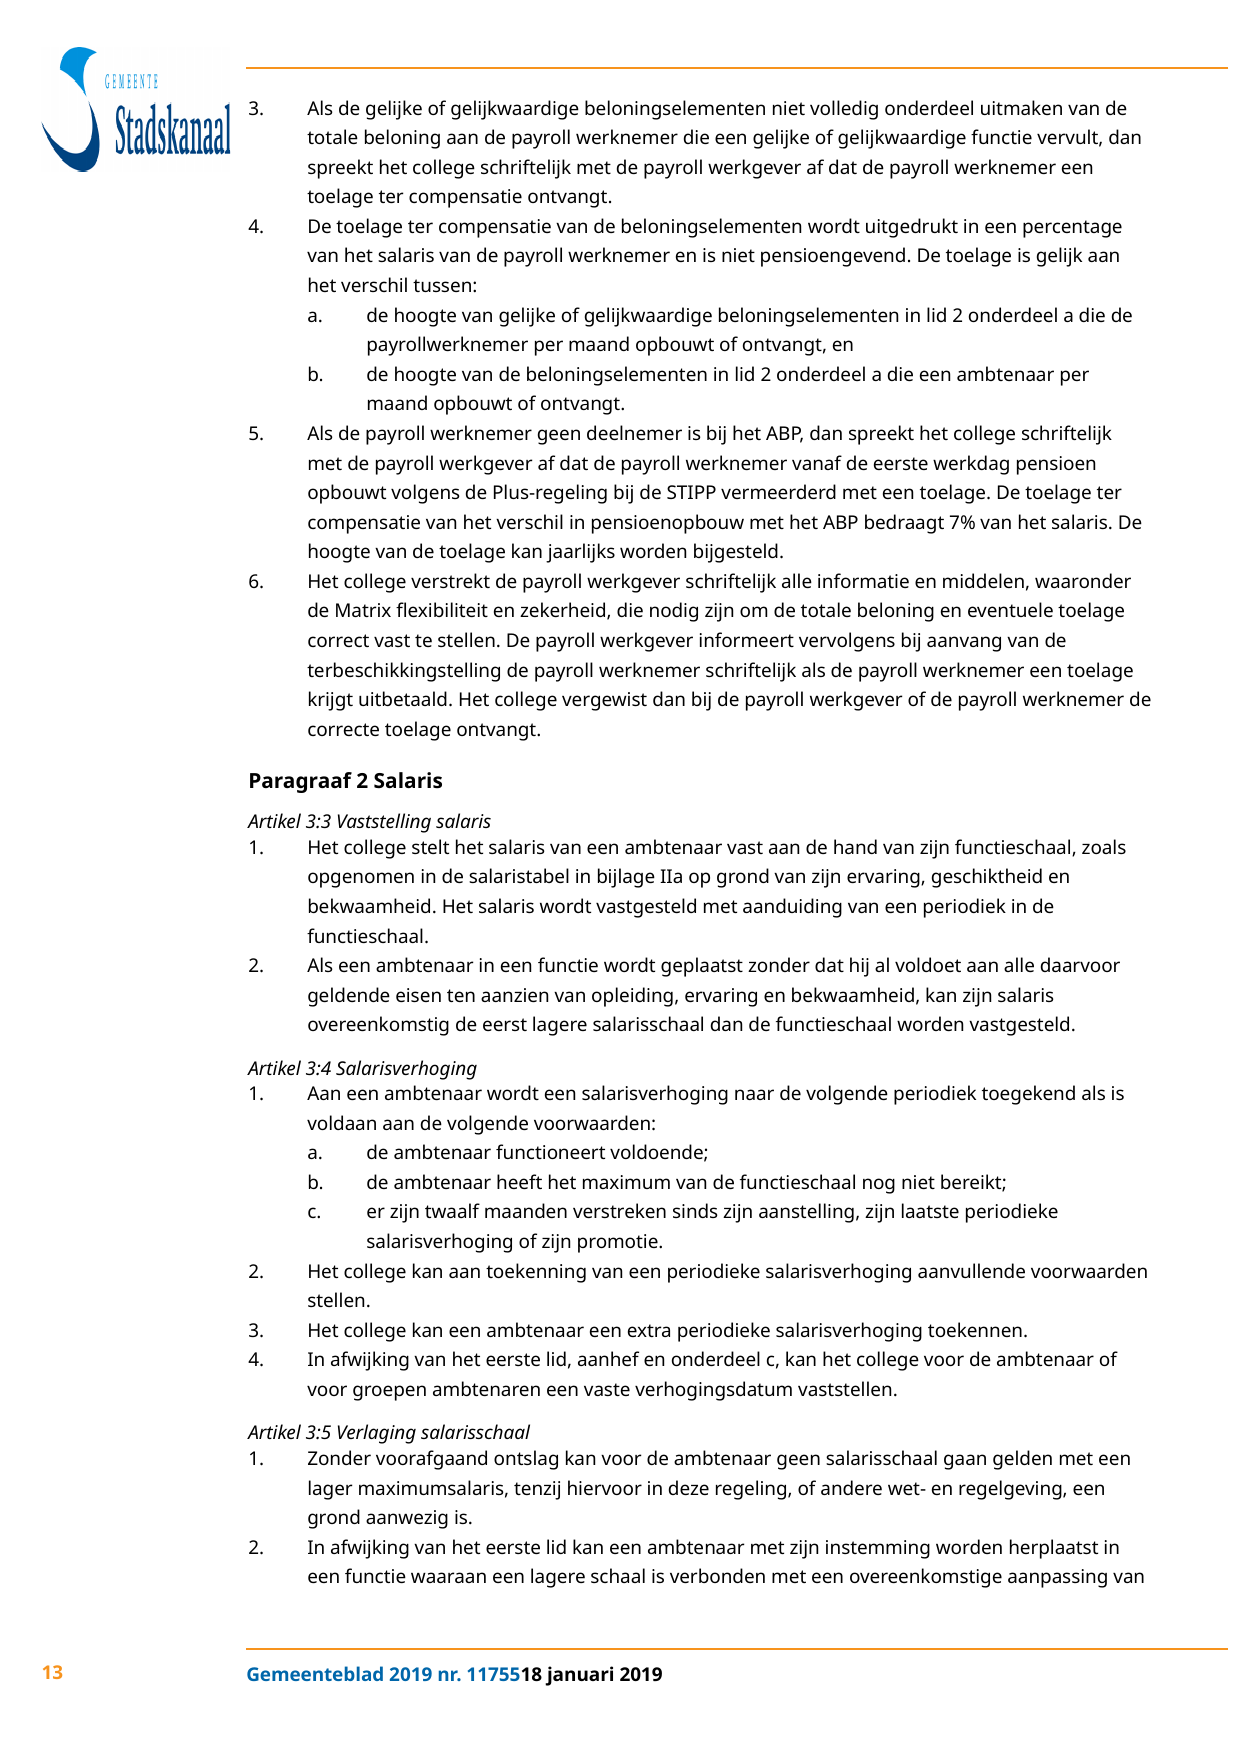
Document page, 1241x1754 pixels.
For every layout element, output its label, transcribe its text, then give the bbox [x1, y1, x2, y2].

list Het college verstrekt de payroll werkgever schriftelijk alle informatie en middelen, waaronder de Matrix flexibiliteit en zekerheid, die nodig zijn om de totale beloning en eventuele toelage correct vast te stellen. De payroll werkgever informeert vervolgens bij aanvang van de terbeschikkingstelling de payroll werknemer schriftelijk als de payroll werknemer een toelage krijgt uitbetaald. Het college vergewist dan bij de payroll werkgever of de payroll werknemer de correcte toelage ontvangt. [248, 568, 1152, 742]
list Het college stelt het salaris van een ambtenaar vast aan de hand van zijn functieschaal, zoals opgenomen in de salaristabel in bijlage IIa op grond van zijn ervaring, geschiktheid en bekwaamheid. Het salaris wordt vastgesteld met aanduiding van een periodiek in de functieschaal. [248, 834, 1152, 948]
list de hoogte van gelijke of gelijkwaardige beloningselementen in lid 2 onderdeel a die de payrollwerknemer per maand opbouwt of ontvangt, en [307, 302, 1152, 357]
list de ambtenaar heeft het maximum van de functieschaal nog niet bereikt; [307, 1169, 1152, 1195]
list De toelage ter compensatie van de beloningselementen wordt uitgedrukt in een percentage van het salaris van de payroll werknemer en is niet pensioengevend. De toelage is gelijk aan het verschil tussen: [248, 213, 1152, 298]
text Artikel 3:4 Salarisverhoging [248, 1055, 1152, 1080]
list er zijn twaalf maanden verstreken sinds zijn aanstelling, zijn laatste periodieke salarisverhoging of zijn promotie. [307, 1199, 1152, 1254]
text Artikel 3:3 Vaststelling salaris [248, 808, 1152, 834]
list Het college kan aan toekenning van een periodieke salarisverhoging aanvullende voorwaarden stellen. [248, 1258, 1152, 1313]
text Artikel 3:5 Verlaging salarisschaal [248, 1419, 1152, 1445]
list Het college kan een ambtenaar een extra periodieke salarisverhoging toekennen. [248, 1317, 1152, 1343]
list In afwijking van het eerste lid kan een ambtenaar met zijn instemming worden herplaatst in een functie waaraan een lagere schaal is verbonden met een overeenkomstige aanpassing van [248, 1534, 1152, 1589]
list In afwijking van het eerste lid, aanhef en onderdeel c, kan het college voor de ambtenaar of voor groepen ambtenaren een vaste verhogingsdatum vaststellen. [248, 1347, 1152, 1402]
picture [41, 47, 231, 172]
list de hoogte van de beloningselementen in lid 2 onderdeel a die een ambtenaar per maand opbouwt of ontvangt. [307, 361, 1152, 416]
list Als een ambtenaar in een functie wordt geplaatst zonder dat hij al voldoet aan alle daarvoor geldende eisen ten aanzien van opleiding, ervaring en bekwaamheid, kan zijn salaris overeenkomstig de eerst lagere salarisschaal dan de functieschaal worden vastgesteld. [248, 952, 1152, 1037]
list Zonder voorafgaand ontslag kan voor de ambtenaar geen salarisschaal gaan gelden met een lager maximumsalaris, tenzij hiervoor in deze regeling, of andere wet- en regelgeving, een grond aanwezig is. [248, 1445, 1152, 1530]
list Aan een ambtenaar wordt een salarisverhoging naar de volgende periodiek toegekend als is voldaan aan de volgende voorwaarden: [248, 1080, 1152, 1136]
list Als de gelijke of gelijkwaardige beloningselementen niet volledig onderdeel uitmaken van de totale beloning aan de payroll werknemer die een gelijke of gelijkwaardige functie vervult, dan spreekt het college schriftelijk met de payroll werkgever af dat de payroll werknemer een toelage ter compensatie ontvangt. [248, 95, 1152, 209]
list Als de payroll werknemer geen deelnemer is bij het ABP, dan spreekt het college schriftelijk met de payroll werkgever af dat de payroll werknemer vanaf de eerste werkdag pensioen opbouwt volgens de Plus-regeling bij de STIPP vermeerderd met een toelage. De toelage ter compensatie van het verschil in pensioenopbouw met het ABP bedraagt 7% van het salaris. De hoogte van de toelage kan jaarlijks worden bijgesteld. [248, 420, 1152, 564]
text Paragraaf 2 Salaris [248, 766, 1152, 795]
list de ambtenaar functioneert voldoende; [307, 1139, 1152, 1165]
